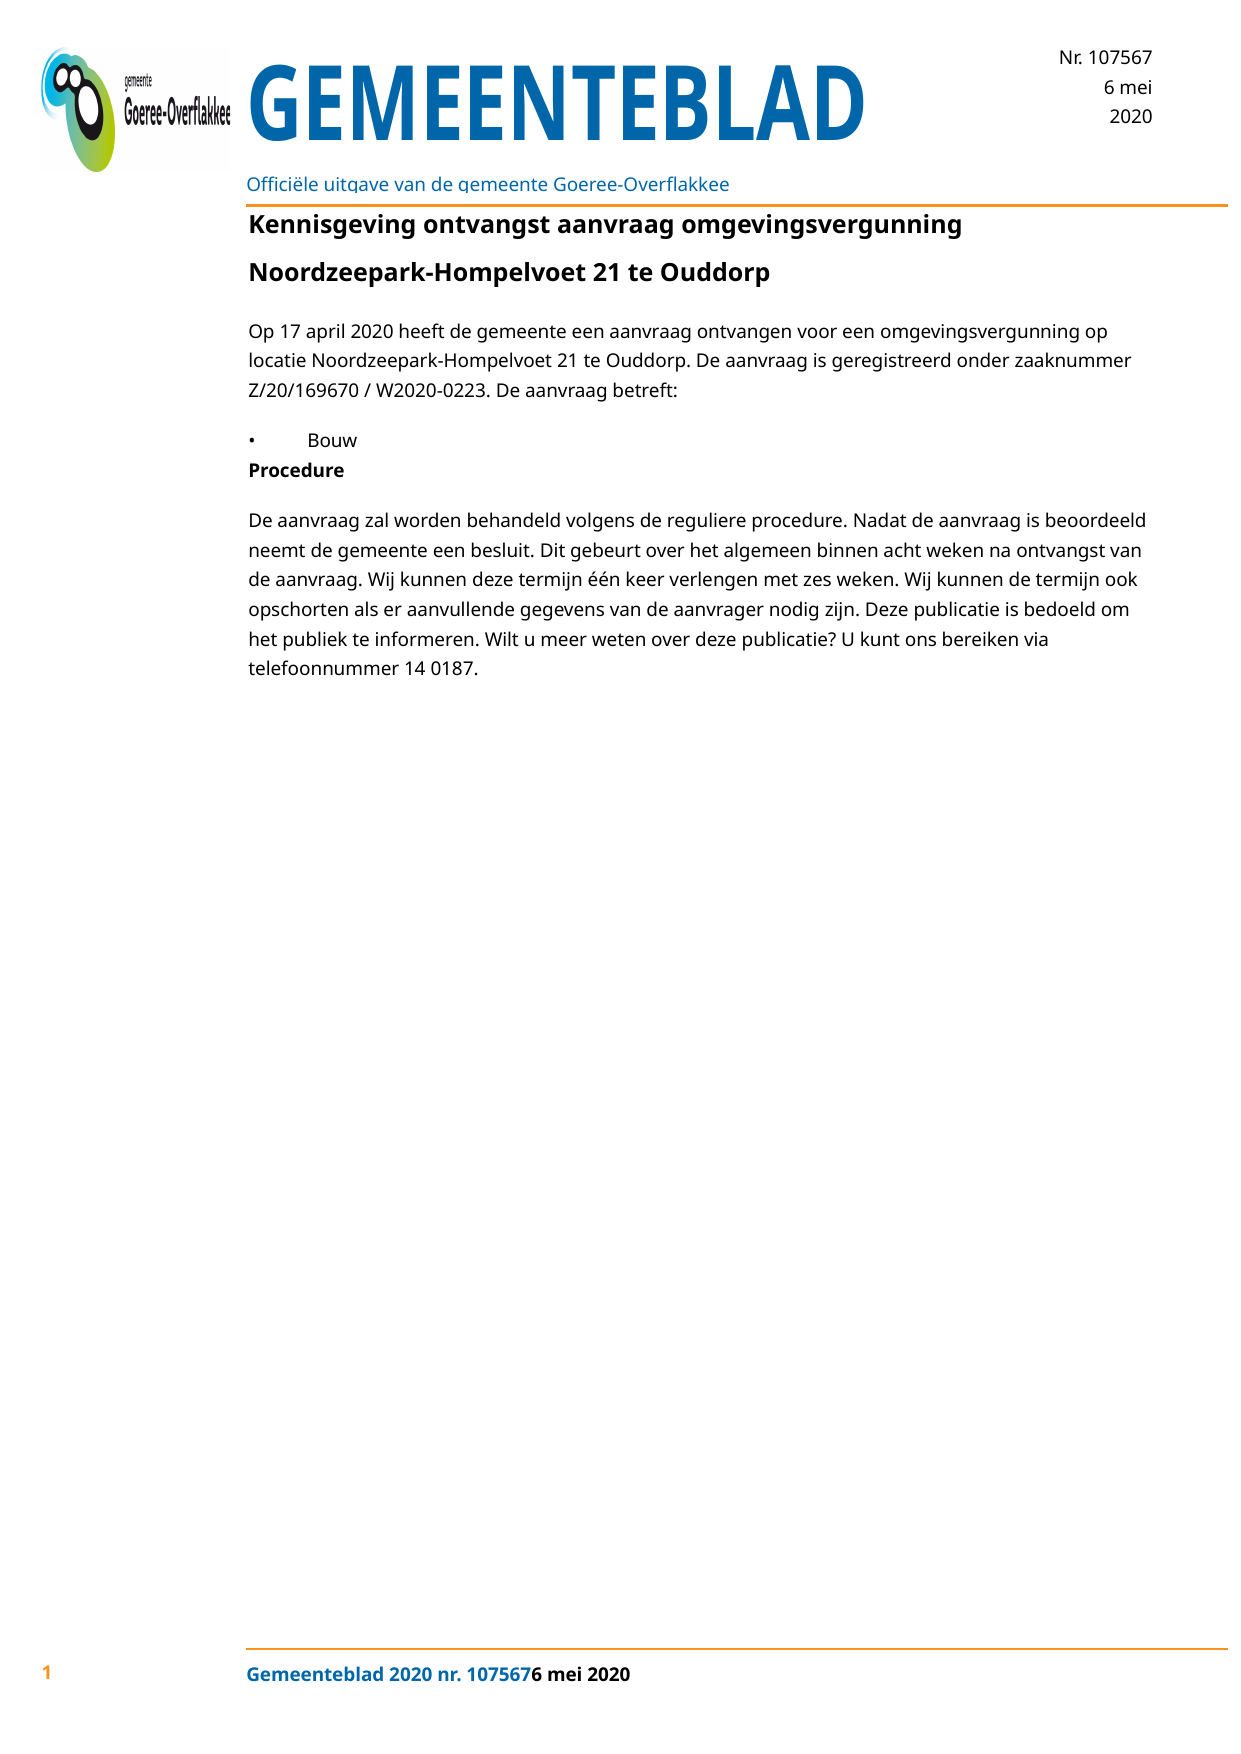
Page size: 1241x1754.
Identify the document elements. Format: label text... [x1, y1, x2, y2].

text Op 17 april 2020 heeft de gemeente een aanvraag ontvangen voor een omgevingsvergunning op locatie Noordzeepark-Hompelvoet 21 te Ouddorp. De aanvraag is geregistreerd onder zaaknummer Z/20/169670 / W2020-0223. De aanvraag betreft: [248, 318, 1152, 403]
text Kennisgeving ontvangst aanvraag omgevingsvergunning Noordzeepark-Hompelvoet 21 te Ouddorp [248, 207, 1152, 288]
list Bouw [248, 427, 1152, 453]
text De aanvraag zal worden behandeld volgens de reguliere procedure. Nadat de aanvraag is beoordeeld neemt de gemeente een besluit. Dit gebeurt over het algemeen binnen acht weken na ontvangst van de aanvraag. Wij kunnen deze termijn één keer verlengen met zes weken. Wij kunnen de termijn ook opschorten als er aanvullende gegevens van de aanvrager nodig zijn. Deze publicatie is bedoeld om het publiek te informeren. Wilt u meer weten over deze publicatie? U kunt ons bereiken via telefoonnummer 14 0187. [248, 507, 1152, 681]
picture [41, 47, 231, 172]
text Procedure [248, 457, 1152, 483]
